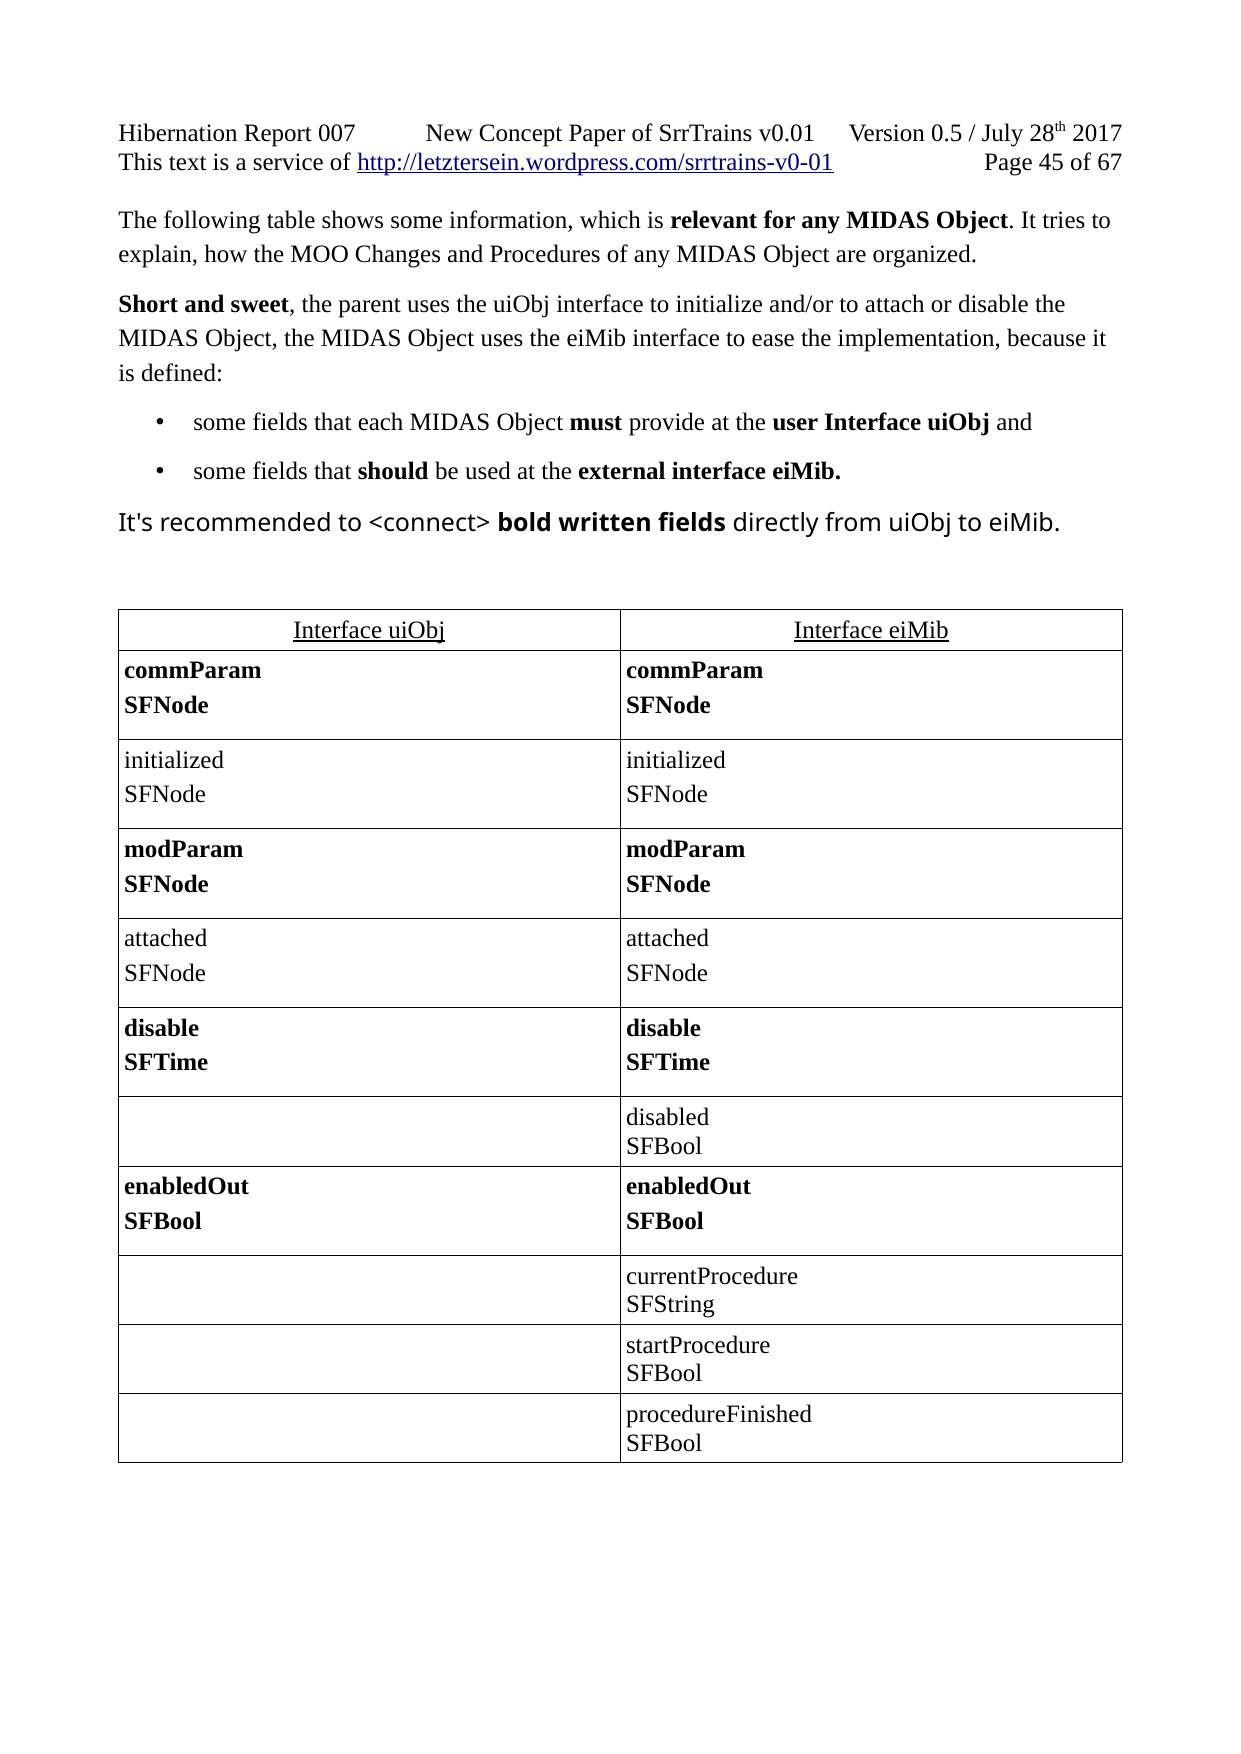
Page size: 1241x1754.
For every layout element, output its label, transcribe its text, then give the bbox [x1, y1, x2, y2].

table_cell commParam SFNode [119, 651, 620, 739]
table_cell [119, 1325, 620, 1393]
text The following table shows some information, which is relevant for any MIDAS Object. It tries to explain, how the MOO Changes and Procedures of any MIDAS Object are organized. [118, 205, 1122, 268]
table_cell initialized SFNode [621, 740, 1122, 828]
table_cell attached SFNode [119, 919, 620, 1007]
table_cell [119, 1097, 620, 1166]
table_cell modParam SFNode [119, 829, 620, 918]
table_cell enabledOut SFBool [119, 1167, 620, 1255]
table_cell [119, 1394, 620, 1462]
text Short and sweet, the parent uses the uiObj interface to initialize and/or to attach or disable the MIDAS Object, the MIDAS Object uses the eiMib interface to ease the implementation, because it is defined: [118, 289, 1122, 386]
table_cell procedureFinished SFBool [621, 1394, 1122, 1462]
list some fields that should be used at the external interface eiMib. [156, 456, 1122, 484]
table_cell disable SFTime [119, 1008, 620, 1096]
table_header Interface eiMib [621, 610, 1122, 649]
table_cell initialized SFNode [119, 740, 620, 828]
text It's recommended to <connect> bold written fields directly from uiObj to eiMib. [118, 505, 1122, 539]
table_cell commParam SFNode [621, 651, 1122, 739]
table_cell enabledOut SFBool [621, 1167, 1122, 1255]
list some fields that each MIDAS Object must provide at the user Interface uiObj and [156, 407, 1122, 435]
table_cell currentProcedure SFString [621, 1256, 1122, 1324]
table_cell [119, 1256, 620, 1324]
table_header Interface uiObj [119, 610, 620, 649]
table_cell attached SFNode [621, 919, 1122, 1007]
table_cell startProcedure SFBool [621, 1325, 1122, 1393]
table_cell modParam SFNode [621, 829, 1122, 918]
table_cell disable SFTime [621, 1008, 1122, 1096]
table_cell disabled SFBool [621, 1097, 1122, 1166]
